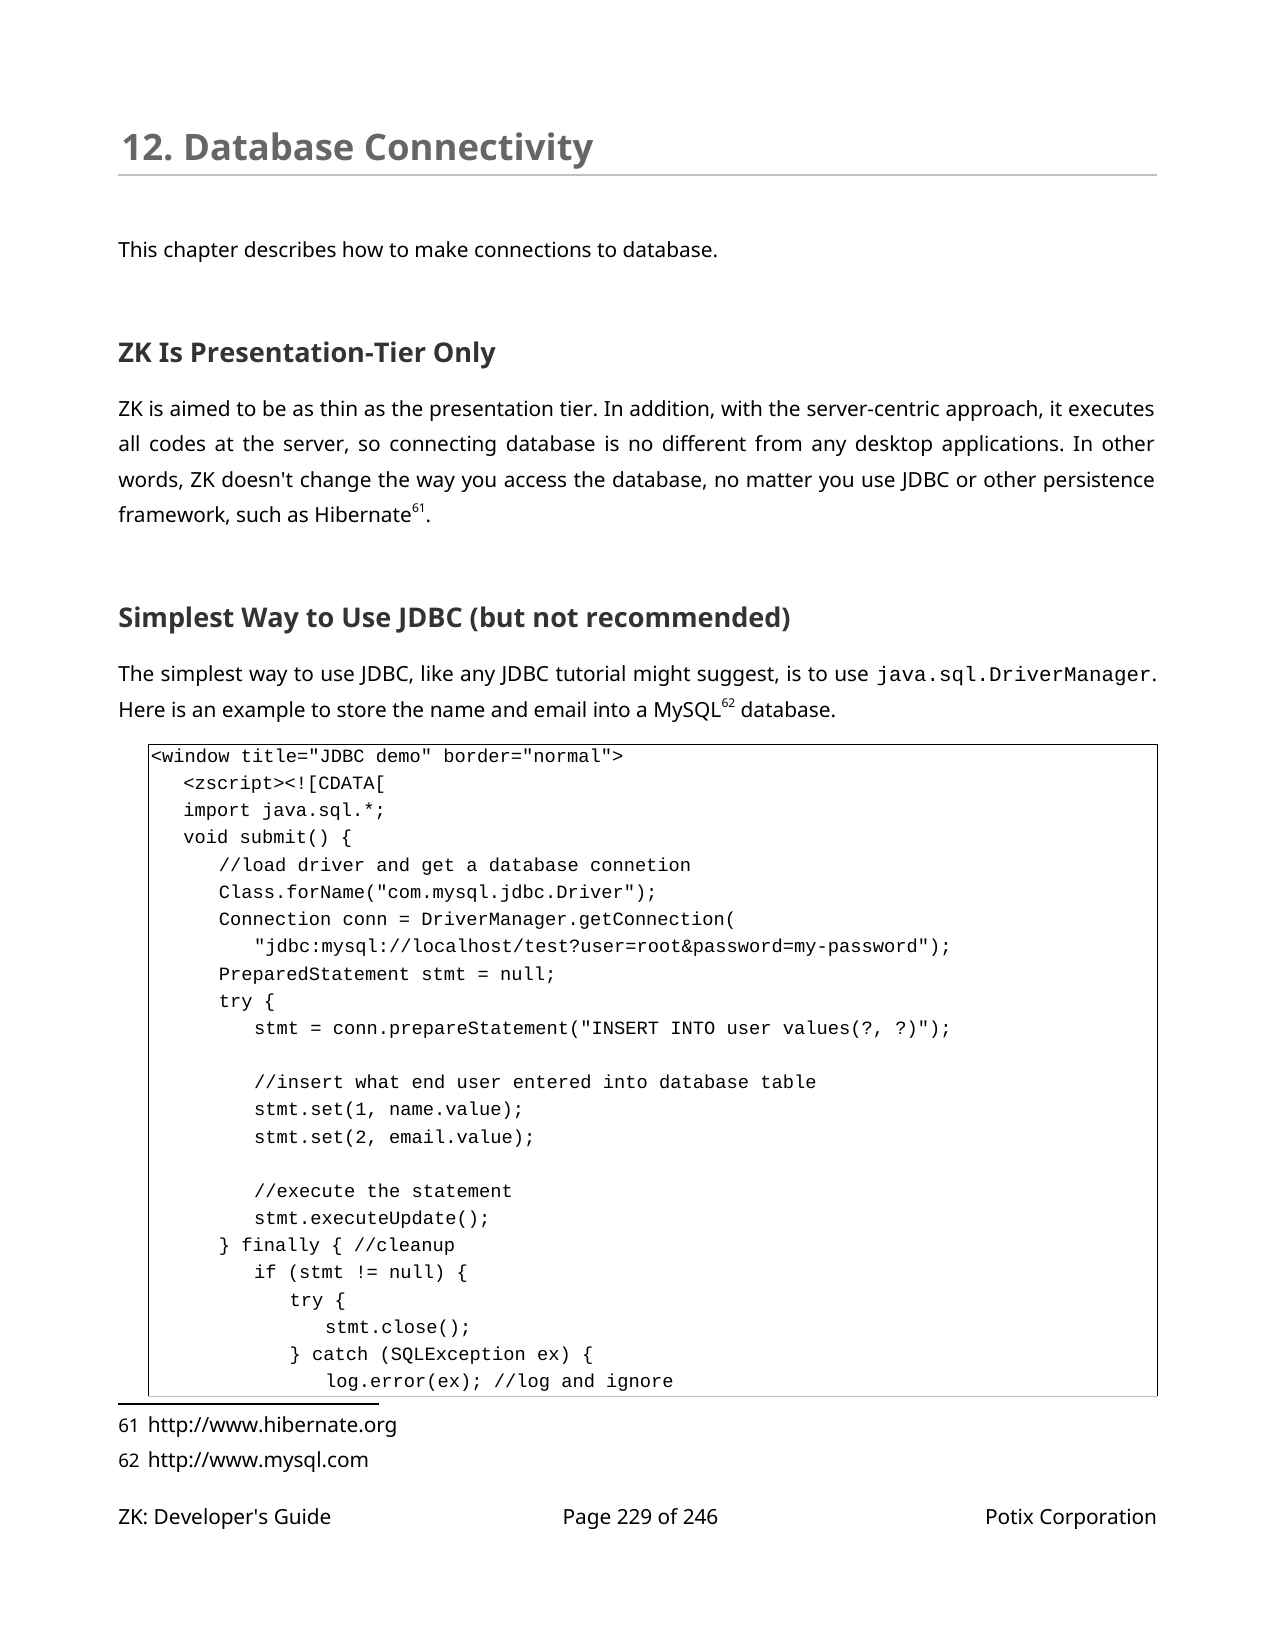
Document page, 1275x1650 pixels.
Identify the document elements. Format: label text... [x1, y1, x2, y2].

text try { [149, 1288, 1157, 1312]
text //load driver and get a database connetion [149, 853, 1157, 877]
text http://www.mysql.com [118, 1445, 1157, 1473]
text <zscript><![CDATA[ [149, 771, 1157, 795]
text } finally { //cleanup [149, 1233, 1157, 1257]
text PreparedStatement stmt = null; [149, 961, 1157, 986]
text <window title="JDBC demo" border="normal"> [149, 745, 1157, 768]
text Connection conn = DriverManager.getConnection( [149, 907, 1157, 931]
text ZK is aimed to be as thin as the presentation tier. In addition, with the server-centric approach, it executes all codes at the server, so connecting database is no different from any desktop applications. In other words, ZK doesn't change the way you access the database, no matter you use JDBC or other persistence framework, such as Hibernate. [118, 394, 1157, 528]
text Class.forName("com.mysql.jdbc.Driver"); [149, 880, 1157, 904]
text import java.sql.*; [149, 798, 1157, 822]
text try { [149, 988, 1157, 1013]
text } catch (SQLException ex) { [149, 1342, 1157, 1366]
subtitle Simplest Way to Use JDBC (but not recommended) [118, 599, 1157, 636]
text "jdbc:mysql://localhost/test?user=root&password=my-password"); [149, 934, 1157, 958]
text stmt.set(1, name.value); [149, 1097, 1157, 1122]
subtitle 12. Database Connectivity [118, 118, 1157, 174]
text This chapter describes how to make connections to database. [118, 235, 1157, 263]
text //execute the statement [149, 1179, 1157, 1203]
text stmt.set(2, email.value); [149, 1124, 1157, 1149]
text http://www.hibernate.org [118, 1410, 1157, 1438]
text log.error(ex); //log and ignore [149, 1369, 1157, 1396]
subtitle ZK Is Presentation-Tier Only [118, 334, 1157, 371]
text stmt = conn.prepareStatement("INSERT INTO user values(?, ?)"); [149, 1016, 1157, 1040]
text if (stmt != null) { [149, 1260, 1157, 1285]
text The simplest way to use JDBC, like any JDBC tutorial might suggest, is to use java.sql.DriverManager. Here is an example to store the name and email into a MySQL database. [118, 659, 1157, 723]
text stmt.close(); [149, 1315, 1157, 1339]
text //insert what end user entered into database table [149, 1070, 1157, 1094]
text stmt.executeUpdate(); [149, 1206, 1157, 1230]
text void submit() { [149, 825, 1157, 850]
